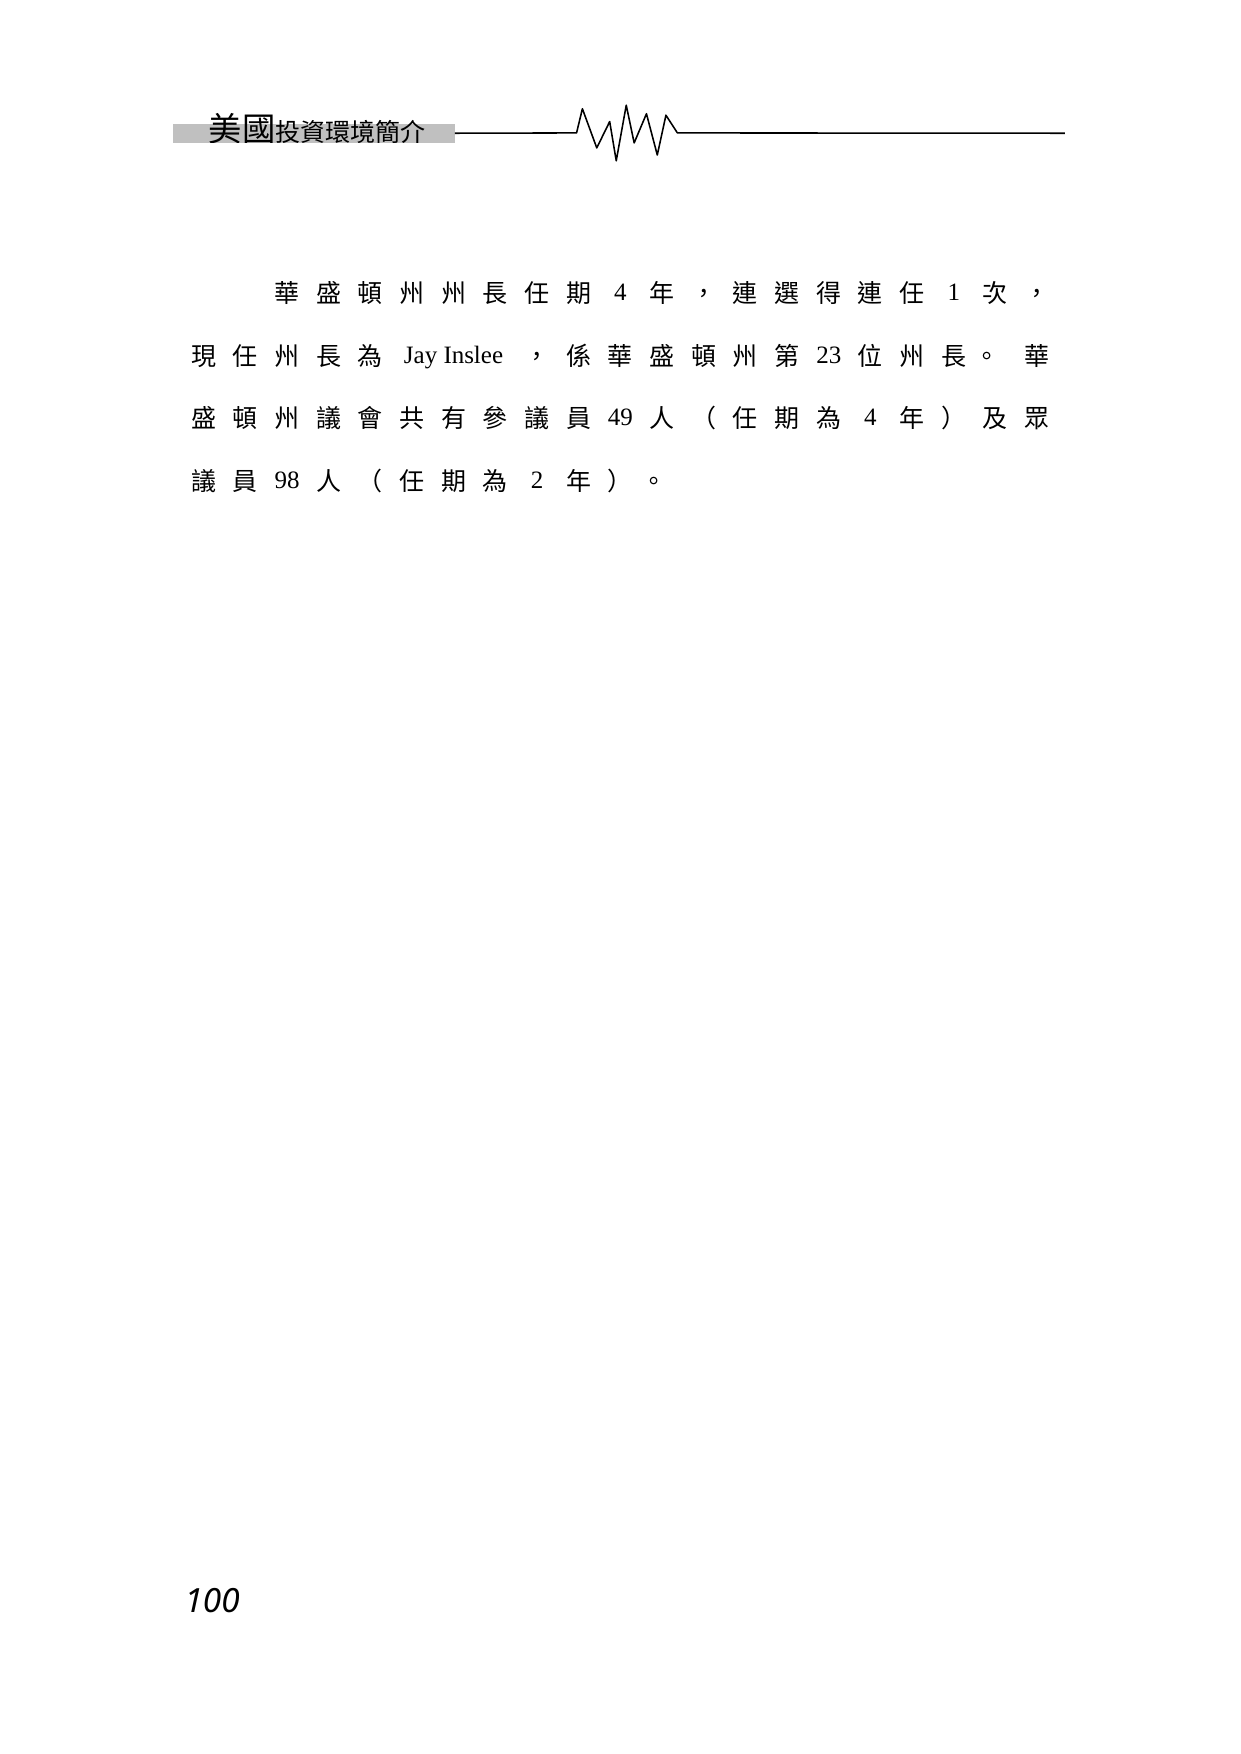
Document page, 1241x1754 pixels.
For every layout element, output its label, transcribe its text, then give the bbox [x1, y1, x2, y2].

text 華盛頓州州長任期4年，連選得連任1次，現任州長為Jay Inslee，係華盛頓州第23位州長。華盛頓州議會共有參議員49人（任期為4年）及眾議員98人（任期為2年）。 [183, 250, 1058, 500]
